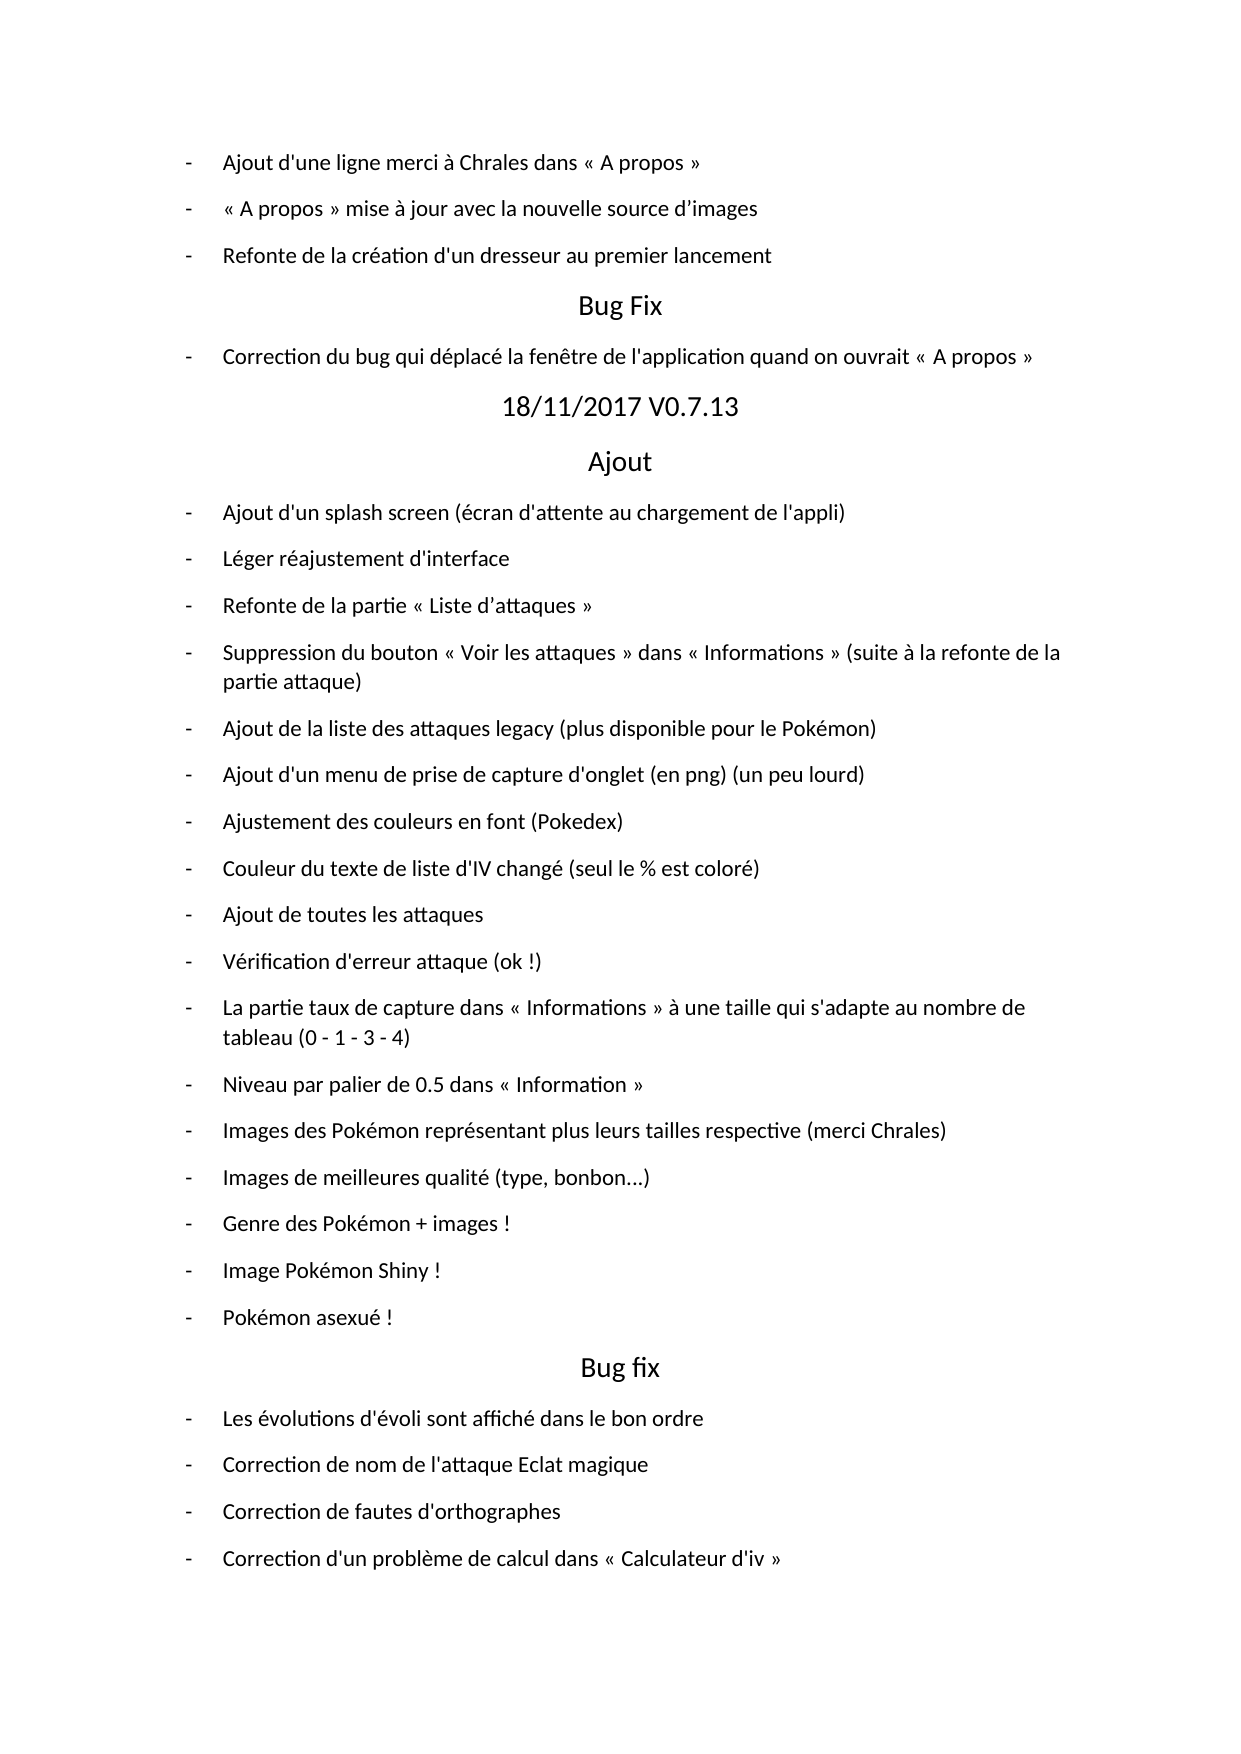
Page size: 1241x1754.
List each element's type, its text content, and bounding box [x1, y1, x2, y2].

text 18/11/2017 V0.7.13 [148, 388, 1093, 424]
list Ajout d'une ligne merci à Chrales dans « A propos » [185, 148, 1093, 176]
text Ajout [148, 443, 1093, 479]
list Pokémon asexué ! [185, 1303, 1093, 1331]
list Ajustement des couleurs en font (Pokedex) [185, 807, 1093, 835]
list Refonte de la partie « Liste d’attaques » [185, 591, 1093, 619]
list Correction du bug qui déplacé la fenêtre de l'application quand on ouvrait « A propos » [185, 342, 1093, 370]
list Ajout d'un menu de prise de capture d'onglet (en png) (un peu lourd) [185, 761, 1093, 789]
text Bug Fix [148, 287, 1093, 323]
list Vérification d'erreur attaque (ok !) [185, 947, 1093, 975]
list Correction d'un problème de calcul dans « Calculateur d'iv » [185, 1544, 1093, 1572]
list Image Pokémon Shiny ! [185, 1256, 1093, 1284]
list Images de meilleures qualité (type, bonbon...) [185, 1163, 1093, 1191]
list Niveau par palier de 0.5 dans « Information » [185, 1070, 1093, 1098]
list Les évolutions d'évoli sont affiché dans le bon ordre [185, 1404, 1093, 1432]
list Genre des Pokémon + images ! [185, 1209, 1093, 1238]
text Bug fix [148, 1349, 1093, 1385]
list Correction de fautes d'orthographes [185, 1497, 1093, 1525]
list Correction de nom de l'attaque Eclat magique [185, 1451, 1093, 1478]
list Ajout d'un splash screen (écran d'attente au chargement de l'appli) [185, 498, 1093, 526]
list Couleur du texte de liste d'IV changé (seul le % est coloré) [185, 854, 1093, 882]
list Ajout de toutes les attaques [185, 900, 1093, 928]
list « A propos » mise à jour avec la nouvelle source d’images [185, 194, 1093, 222]
list Ajout de la liste des attaques legacy (plus disponible pour le Pokémon) [185, 714, 1093, 742]
list Images des Pokémon représentant plus leurs tailles respective (merci Chrales) [185, 1116, 1093, 1144]
list Refonte de la création d'un dresseur au premier lancement [185, 241, 1093, 269]
list Suppression du bouton « Voir les attaques » dans « Informations » (suite à la refonte de la partie attaque) [185, 638, 1093, 696]
list Léger réajustement d'interface [185, 544, 1093, 572]
list La partie taux de capture dans « Informations » à une taille qui s'adapte au nombre de tableau (0 - 1 - 3 - 4) [185, 993, 1093, 1051]
